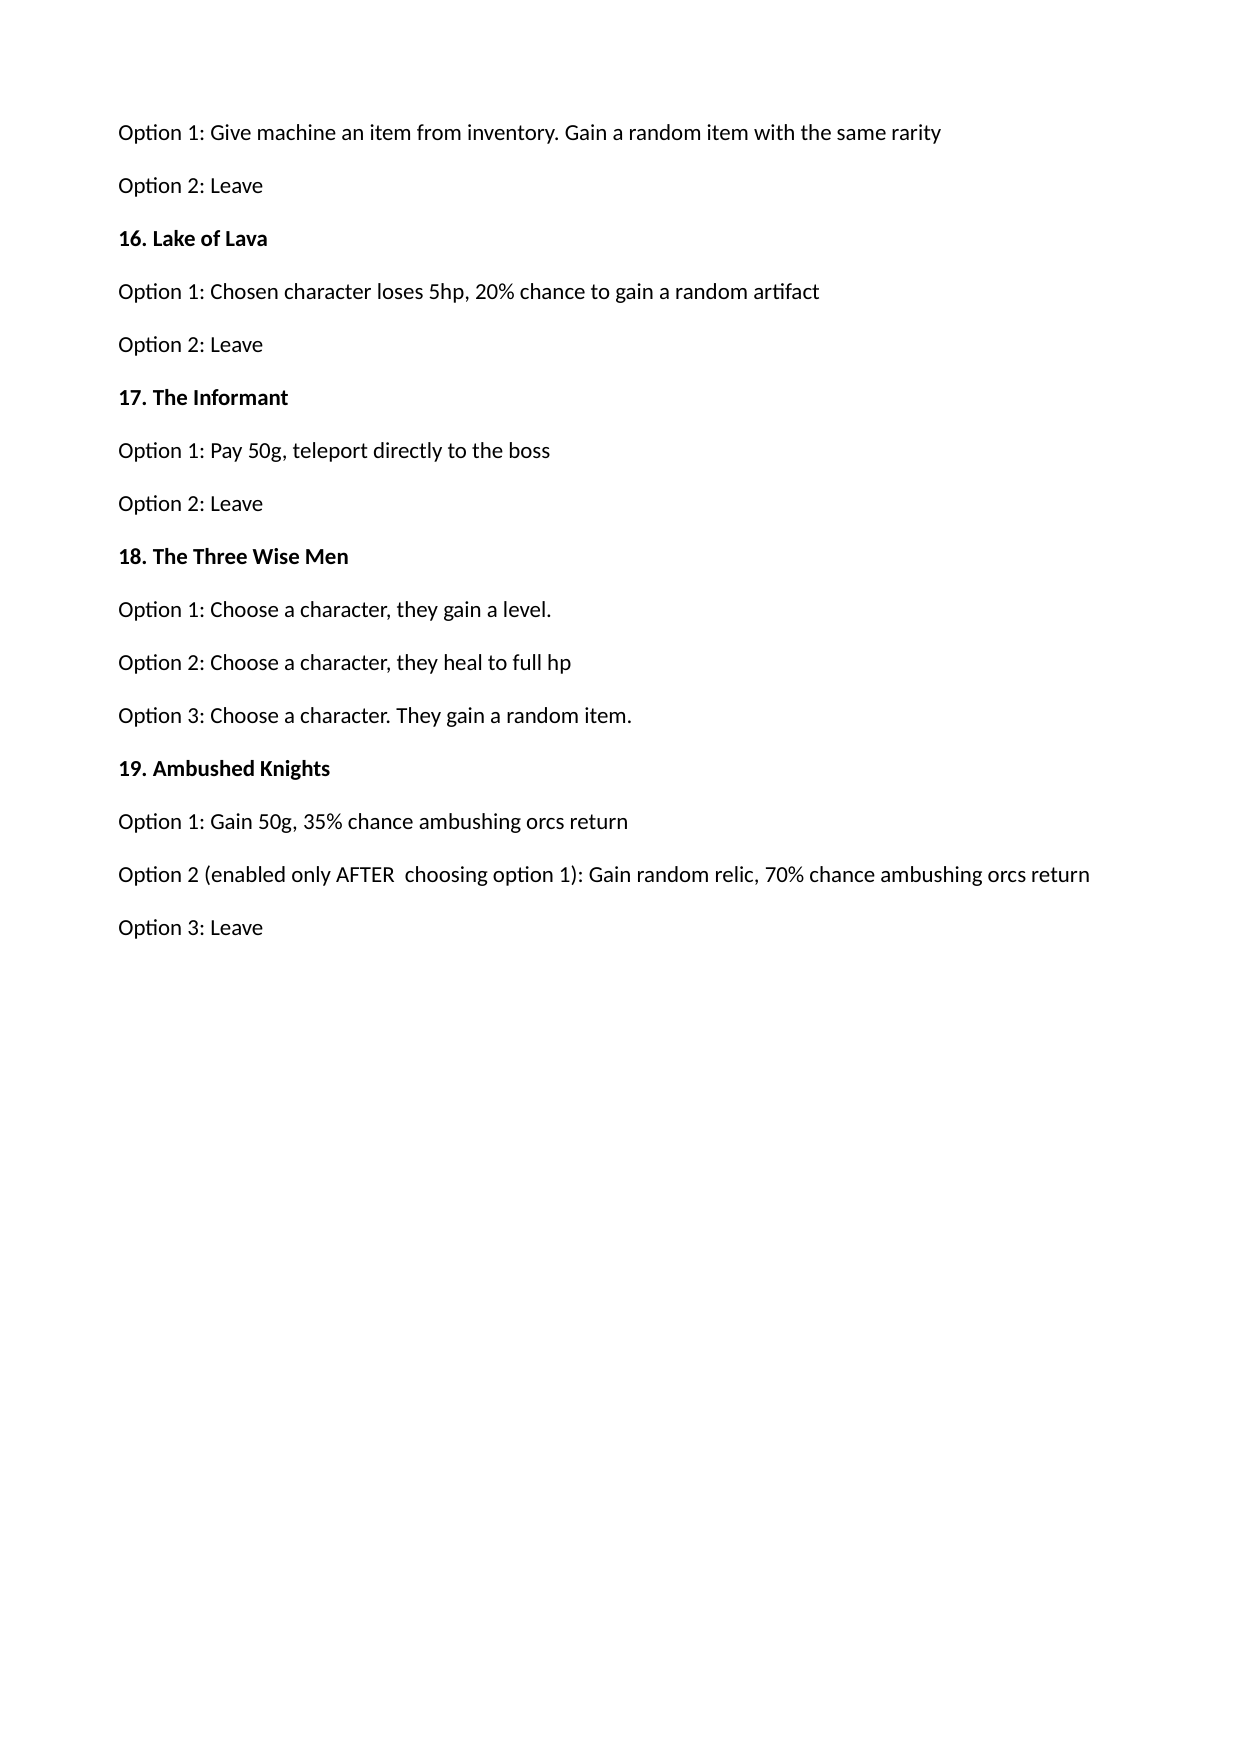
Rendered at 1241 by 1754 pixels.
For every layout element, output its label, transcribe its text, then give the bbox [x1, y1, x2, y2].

text Option 2: Leave [118, 330, 1122, 358]
text Option 2: Choose a character, they heal to full hp [118, 648, 1122, 676]
text Option 1: Chosen character loses 5hp, 20% chance to gain a random artifact [118, 277, 1122, 305]
text Option 1: Pay 50g, teleport directly to the boss [118, 436, 1122, 464]
text Option 3: Leave [118, 913, 1122, 941]
text Option 2: Leave [118, 171, 1122, 199]
text Option 3: Choose a character. They gain a random item. [118, 701, 1122, 729]
text 18. The Three Wise Men [118, 542, 1122, 570]
text Option 2 (enabled only AFTER choosing option 1): Gain random relic, 70% chance ambushing orcs return [118, 860, 1122, 888]
text Option 1: Give machine an item from inventory. Gain a random item with the same rarity [118, 118, 1122, 146]
text Option 1: Choose a character, they gain a level. [118, 595, 1122, 623]
text 17. The Informant [118, 383, 1122, 411]
text Option 1: Gain 50g, 35% chance ambushing orcs return [118, 807, 1122, 835]
text 16. Lake of Lava [118, 224, 1122, 252]
text Option 2: Leave [118, 489, 1122, 517]
text 19. Ambushed Knights [118, 754, 1122, 782]
